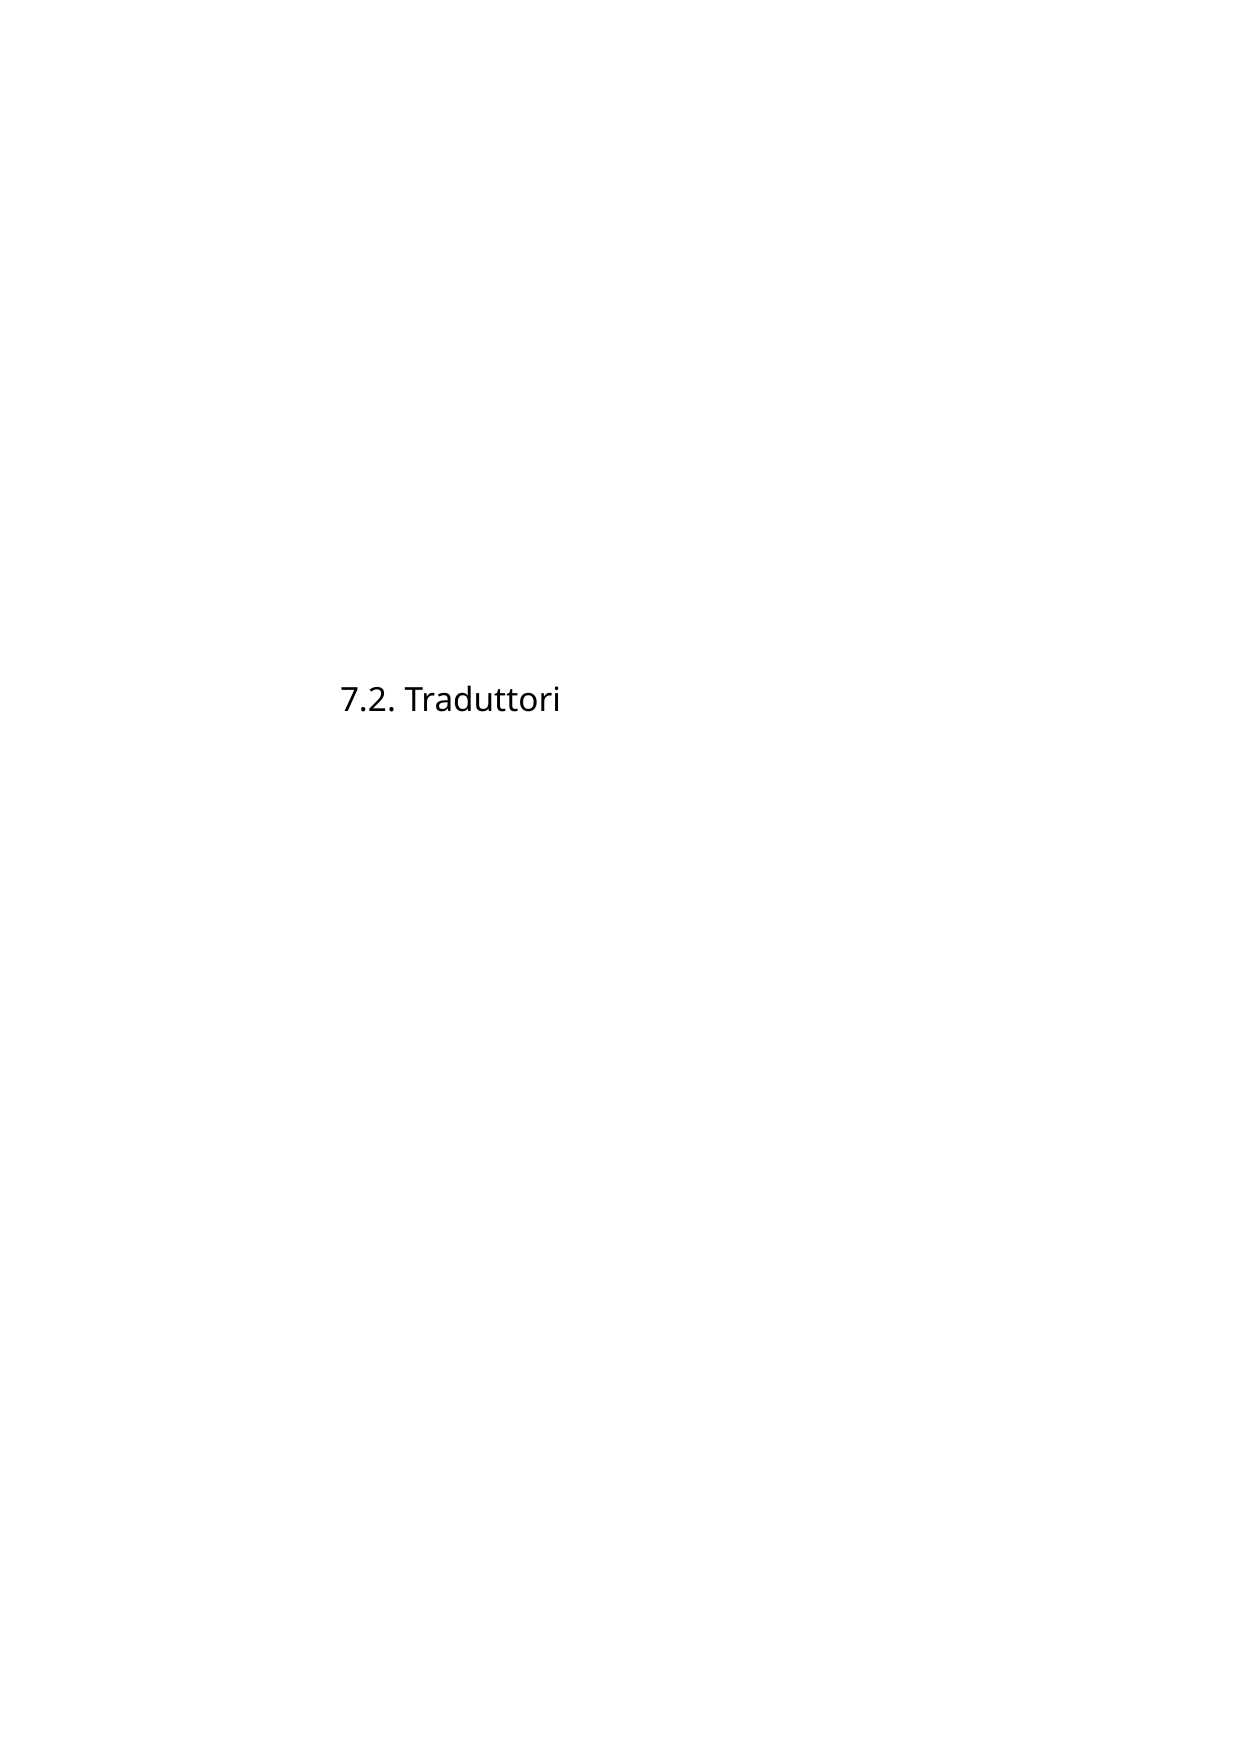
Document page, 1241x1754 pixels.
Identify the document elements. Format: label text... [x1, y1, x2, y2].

text 7.2. Traduttori [340, 676, 1122, 721]
